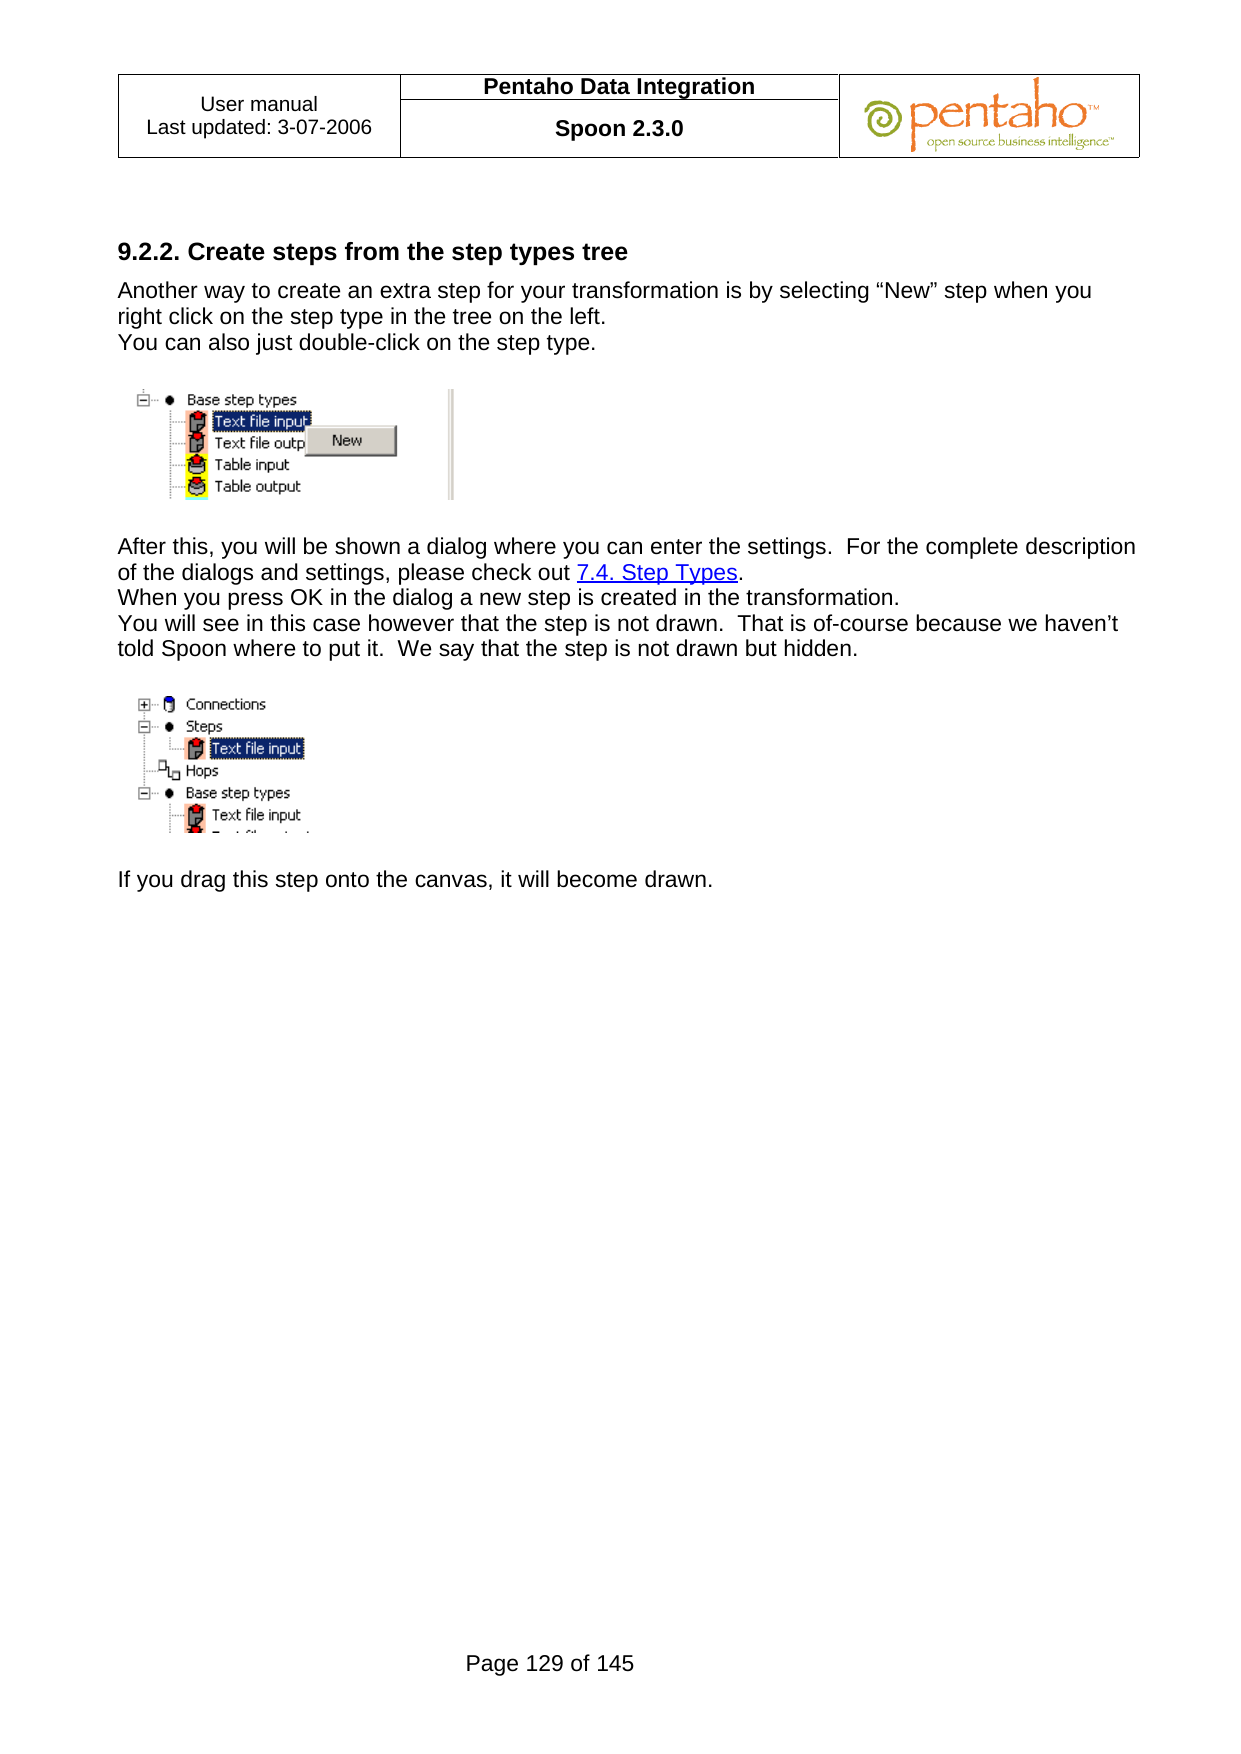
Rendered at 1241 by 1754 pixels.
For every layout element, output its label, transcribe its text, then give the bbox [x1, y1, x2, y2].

text When you press OK in the dialog a new step is created in the transformation. [117, 585, 1137, 611]
subtitle Create steps from the step types tree [117, 238, 1137, 266]
text After this, you will be shown a dialog where you can enter the settings. For the complete description of the dialogs and settings, please check out 7.4. Step Types. [117, 534, 1137, 585]
text You will see in this case however that the step is not drawn. That is of-course because we haven’t told Spoon where to put it. We say that the step is not drawn but hidden. [117, 611, 1137, 662]
text If you drag this step onto the canvas, it will become drawn. [117, 867, 1137, 893]
text Another way to create an extra step for your transformation is by selecting “New” step when you right click on the step type in the tree on the left. [117, 278, 1137, 329]
text You can also just double-click on the step type. [117, 329, 1137, 355]
